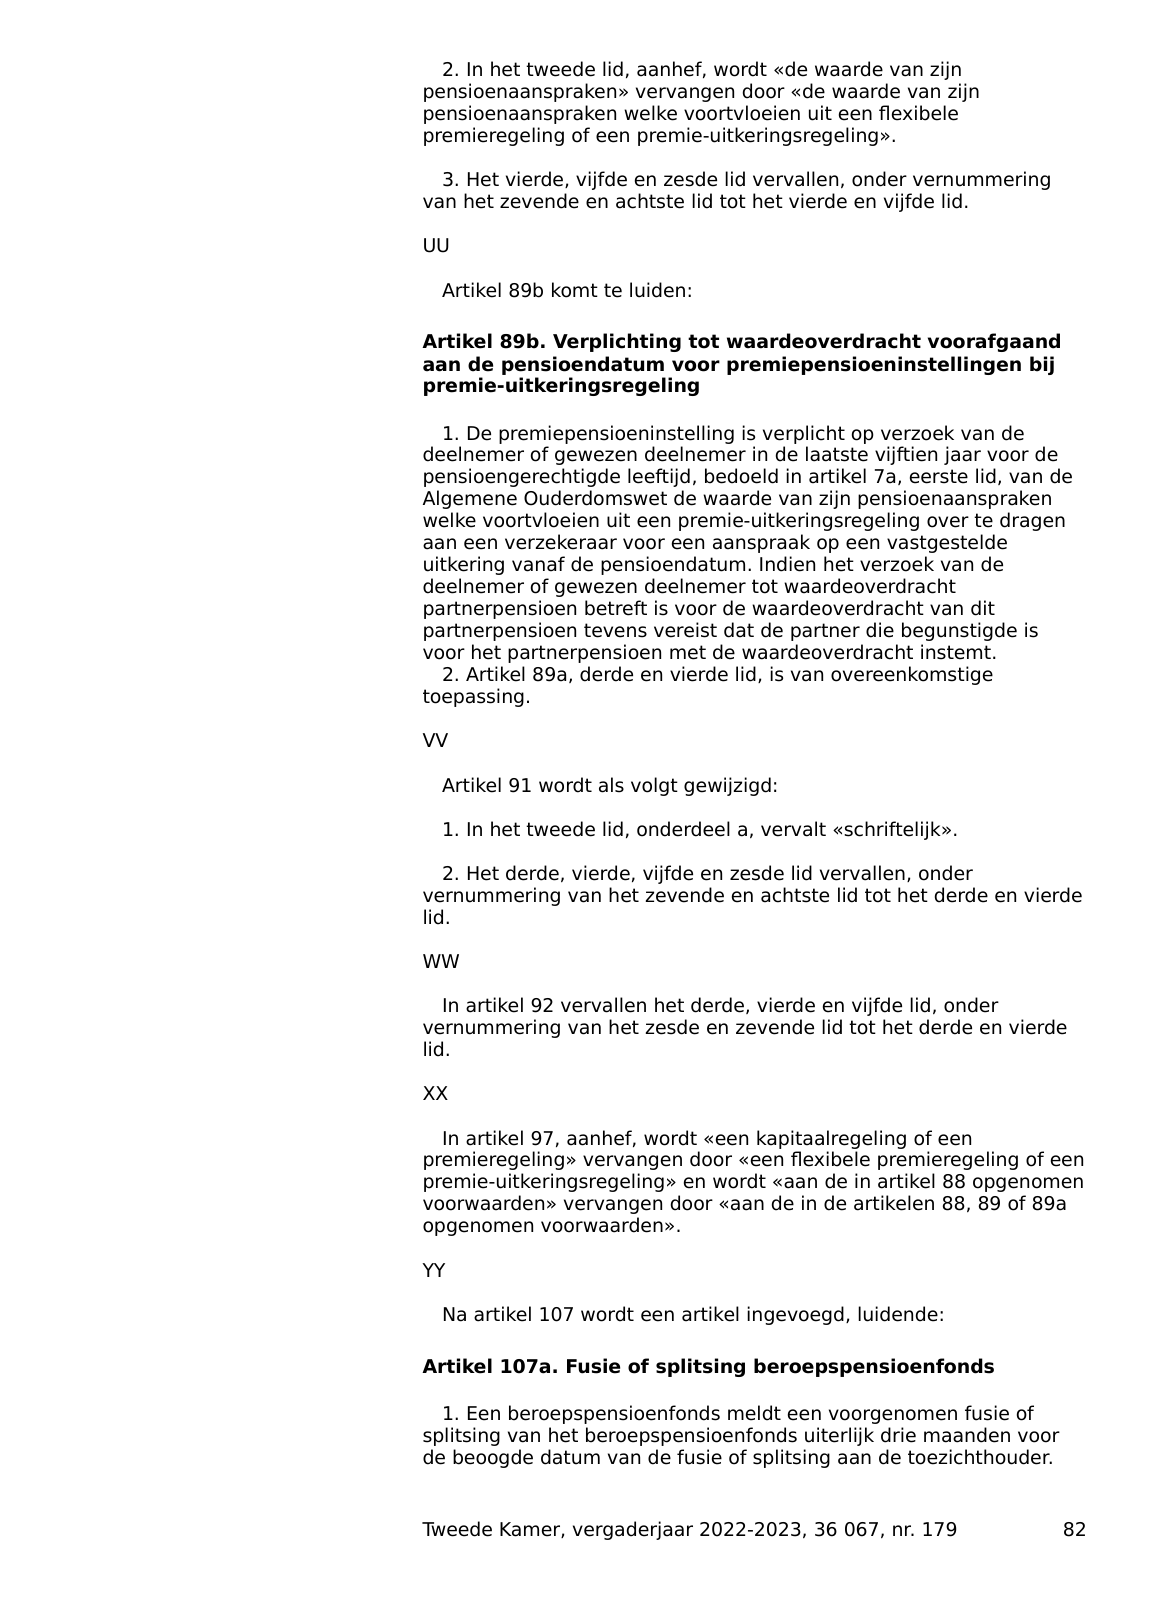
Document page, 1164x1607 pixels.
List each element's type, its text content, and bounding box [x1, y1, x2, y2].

text Na artikel 107 wordt een artikel ingevoegd, luidende: [422, 1304, 1087, 1326]
text UU [422, 235, 1087, 257]
text YY [422, 1259, 1087, 1281]
subtitle Artikel 89b. Verplichting tot waardeoverdracht voorafgaand aan de pensioendatum voor premiepensioeninstellingen bij premie-uitkeringsregeling [422, 331, 1087, 397]
text 3. Het vierde, vijfde en zesde lid vervallen, onder vernummering van het zevende en achtste lid tot het vierde en vijfde lid. [422, 169, 1087, 213]
text XX [422, 1083, 1087, 1105]
text VV [422, 730, 1087, 752]
text 1. In het tweede lid, onderdeel a, vervalt «schriftelijk». [422, 819, 1087, 841]
text In artikel 92 vervallen het derde, vierde en vijfde lid, onder vernummering van het zesde en zevende lid tot het derde en vierde lid. [422, 995, 1087, 1061]
text 2. In het tweede lid, aanhef, wordt «de waarde van zijn pensioenaanspraken» vervangen door «de waarde van zijn pensioenaanspraken welke voortvloeien uit een flexibele premieregeling of een premie-uitkeringsregeling». [422, 59, 1087, 147]
text In artikel 97, aanhef, wordt «een kapitaalregeling of een premieregeling» vervangen door «een flexibele premieregeling of een premie-uitkeringsregeling» en wordt «aan de in artikel 88 opgenomen voorwaarden» vervangen door «aan de in de artikelen 88, 89 of 89a opgenomen voorwaarden». [422, 1127, 1087, 1237]
subtitle Artikel 107a. Fusie of splitsing beroepspensioenfonds [422, 1356, 1087, 1378]
text 2. Het derde, vierde, vijfde en zesde lid vervallen, onder vernummering van het zevende en achtste lid tot het derde en vierde lid. [422, 863, 1087, 929]
text 2. Artikel 89a, derde en vierde lid, is van overeenkomstige toepassing. [422, 664, 1087, 708]
text 1. De premiepensioeninstelling is verplicht op verzoek van de deelnemer of gewezen deelnemer in de laatste vijftien jaar voor de pensioengerechtigde leeftijd, bedoeld in artikel 7a, eerste lid, van de Algemene Ouderdomswet de waarde van zijn pensioenaanspraken welke voortvloeien uit een premie-uitkeringsregeling over te dragen aan een verzekeraar voor een aanspraak op een vastgestelde uitkering vanaf de pensioendatum. Indien het verzoek van de deelnemer of gewezen deelnemer tot waardeoverdracht partnerpensioen betreft is voor de waardeoverdracht van dit partnerpensioen tevens vereist dat de partner die begunstigde is voor het partnerpensioen met de waardeoverdracht instemt. [422, 422, 1087, 664]
text Artikel 89b komt te luiden: [422, 279, 1087, 301]
text WW [422, 951, 1087, 973]
text 1. Een beroepspensioenfonds meldt een voorgenomen fusie of splitsing van het beroepspensioenfonds uiterlijk drie maanden voor de beoogde datum van de fusie of splitsing aan de toezichthouder. [422, 1403, 1087, 1468]
text Artikel 91 wordt als volgt gewijzigd: [422, 774, 1087, 796]
